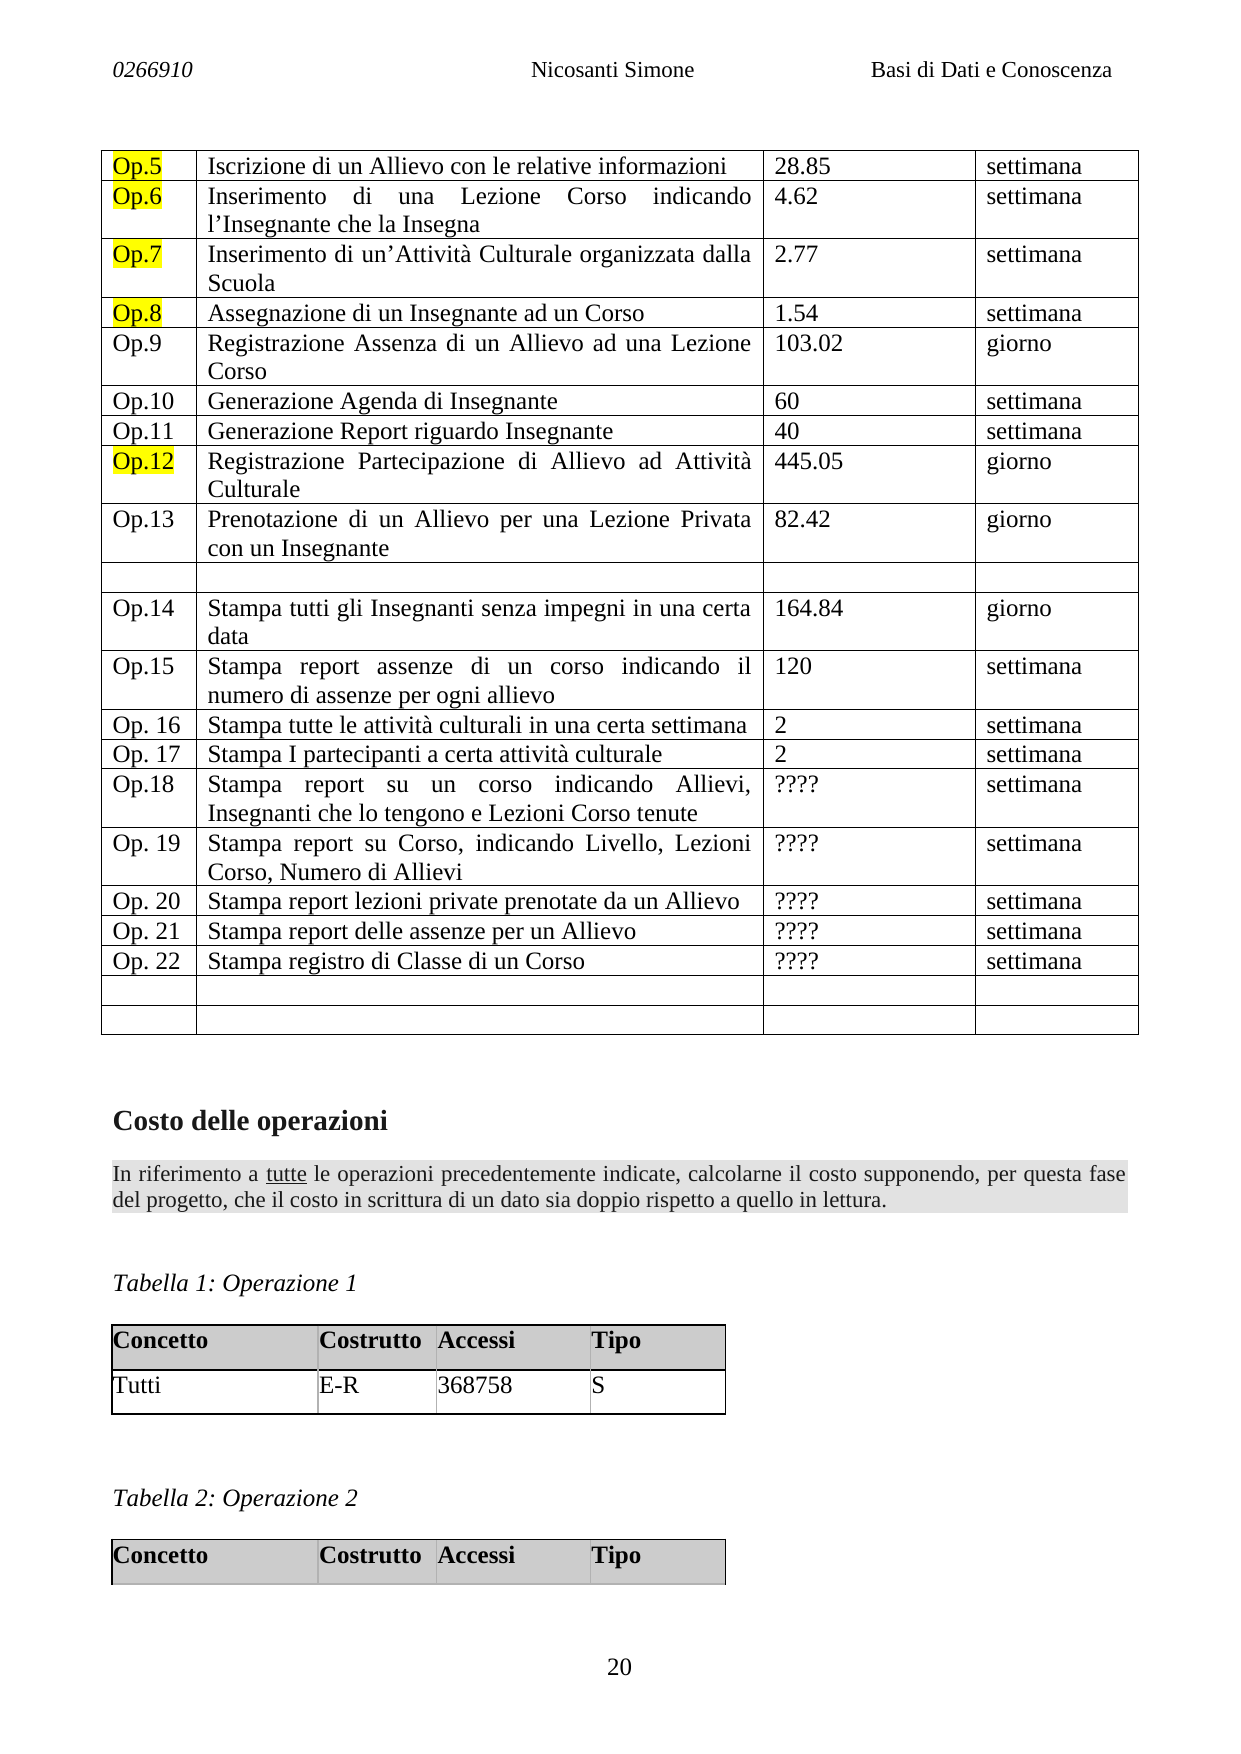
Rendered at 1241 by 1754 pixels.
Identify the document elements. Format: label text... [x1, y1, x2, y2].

table_cell 60 [764, 386, 975, 415]
table_cell [197, 976, 763, 1004]
table_cell 2 [764, 740, 975, 768]
table_cell Op. 19 [102, 828, 196, 885]
table_cell Stampa report su un corso indicando Allievi, Insegnanti che lo tengono e Lezioni Corso tenute [197, 769, 763, 827]
table_cell Iscrizione di un Allievo con le relative informazioni [197, 151, 763, 180]
table_cell Inserimento di un’Attività Culturale organizzata dalla Scuola [197, 239, 763, 297]
table_cell settimana [976, 946, 1138, 975]
table_cell settimana [976, 651, 1138, 709]
table_cell ???? [764, 886, 975, 915]
table_cell settimana [976, 916, 1138, 945]
table_header Accessi [437, 1326, 590, 1369]
table_cell [102, 976, 196, 1004]
table_cell [197, 563, 763, 592]
table_cell Op.14 [102, 593, 196, 650]
table_cell settimana [976, 298, 1138, 327]
table_cell Stampa report su Corso, indicando Livello, Lezioni Corso, Numero di Allievi [197, 828, 763, 885]
table_cell giorno [976, 504, 1138, 562]
table_cell settimana [976, 181, 1138, 238]
table_cell settimana [976, 828, 1138, 885]
table_cell Op. 22 [102, 946, 196, 975]
table_cell [102, 1006, 196, 1034]
table_cell ???? [764, 769, 975, 827]
table_cell Op.9 [102, 328, 196, 385]
table_cell settimana [976, 769, 1138, 827]
table_cell Op. 20 [102, 886, 196, 915]
table_cell settimana [976, 386, 1138, 415]
table_cell Op.12 [102, 446, 196, 503]
table_cell Op.7 [102, 239, 196, 297]
table_cell [197, 1006, 763, 1034]
table_cell [102, 563, 196, 592]
table_cell Op.6 [102, 181, 196, 238]
table_cell settimana [976, 740, 1138, 768]
subtitle Costo delle operazioni [112, 1103, 1128, 1137]
table_cell giorno [976, 446, 1138, 503]
table_cell S [591, 1371, 725, 1413]
table_cell Op.18 [102, 769, 196, 827]
table_cell Prenotazione di un Allievo per una Lezione Privata con un Insegnante [197, 504, 763, 562]
table_cell Op.11 [102, 416, 196, 445]
table_cell settimana [976, 239, 1138, 297]
table_cell giorno [976, 593, 1138, 650]
table_cell [976, 563, 1138, 592]
table_cell Stampa registro di Classe di un Corso [197, 946, 763, 975]
table_header Concetto [113, 1326, 317, 1369]
table_cell 28,85 [764, 151, 975, 180]
table_cell Op.5 [102, 151, 196, 180]
table_cell [764, 1006, 975, 1034]
table_cell giorno [976, 328, 1138, 385]
table_cell settimana [976, 710, 1138, 738]
table_cell ???? [764, 916, 975, 945]
table_cell Op.8 [102, 298, 196, 327]
table_cell 103,02 [764, 328, 975, 385]
table_cell 82,42 [764, 504, 975, 562]
table_cell E-R [319, 1371, 436, 1413]
table_header Costrutto [319, 1326, 436, 1369]
table_cell Op.13 [102, 504, 196, 562]
table_header Tipo [591, 1326, 725, 1369]
table_cell settimana [976, 151, 1138, 180]
table_cell 40 [764, 416, 975, 445]
table_cell ???? [764, 946, 975, 975]
table_cell 2 [764, 710, 975, 738]
text Tabella 1: Operazione 1 [112, 1268, 1128, 1297]
table_cell 1,54 [764, 298, 975, 327]
table_cell Generazione Report riguardo Insegnante [197, 416, 763, 445]
table_cell [764, 563, 975, 592]
table_cell 2,77 [764, 239, 975, 297]
table_cell settimana [976, 886, 1138, 915]
table_header Costrutto [319, 1540, 436, 1583]
table_cell Stampa report delle assenze per un Allievo [197, 916, 763, 945]
table_cell 445,05 [764, 446, 975, 503]
table_header Concetto [113, 1540, 317, 1583]
table_cell 368758 [437, 1371, 590, 1413]
table_header Accessi [437, 1540, 590, 1583]
table_cell Stampa tutti gli Insegnanti senza impegni in una certa data [197, 593, 763, 650]
text Tabella 2: Operazione 2 [112, 1483, 1128, 1512]
table_cell [976, 976, 1138, 1004]
table_cell ???? [764, 828, 975, 885]
table_cell [764, 976, 975, 1004]
table_cell settimana [976, 416, 1138, 445]
table_cell Op. 21 [102, 916, 196, 945]
table_cell Registrazione Assenza di un Allievo ad una Lezione Corso [197, 328, 763, 385]
table_cell Op.10 [102, 386, 196, 415]
table_cell 4,62 [764, 181, 975, 238]
table_cell 164,84 [764, 593, 975, 650]
table_cell Tutti [113, 1371, 317, 1413]
table_cell Stampa report assenze di un corso indicando il numero di assenze per ogni allievo [197, 651, 763, 709]
table_cell Assegnazione di un Insegnante ad un Corso [197, 298, 763, 327]
table_cell Registrazione Partecipazione di Allievo ad Attività Culturale [197, 446, 763, 503]
table_cell Op. 17 [102, 740, 196, 768]
table_cell Generazione Agenda di Insegnante [197, 386, 763, 415]
table_cell Stampa I partecipanti a certa attività culturale [197, 740, 763, 768]
table_cell [976, 1006, 1138, 1034]
table_header Tipo [591, 1540, 725, 1583]
table_cell 120 [764, 651, 975, 709]
table_cell Op. 16 [102, 710, 196, 738]
table_cell Stampa report lezioni private prenotate da un Allievo [197, 886, 763, 915]
table_cell Inserimento di una Lezione Corso indicando l’Insegnante che la Insegna [197, 181, 763, 238]
text In riferimento a tutte le operazioni precedentemente indicate, calcolarne il costo supponendo, per questa fase del progetto, che il costo in scrittura di un dato sia doppio rispetto a quello in lettura. [112, 1160, 1128, 1213]
table_cell Stampa tutte le attività culturali in una certa settimana [197, 710, 763, 738]
table_cell Op.15 [102, 651, 196, 709]
